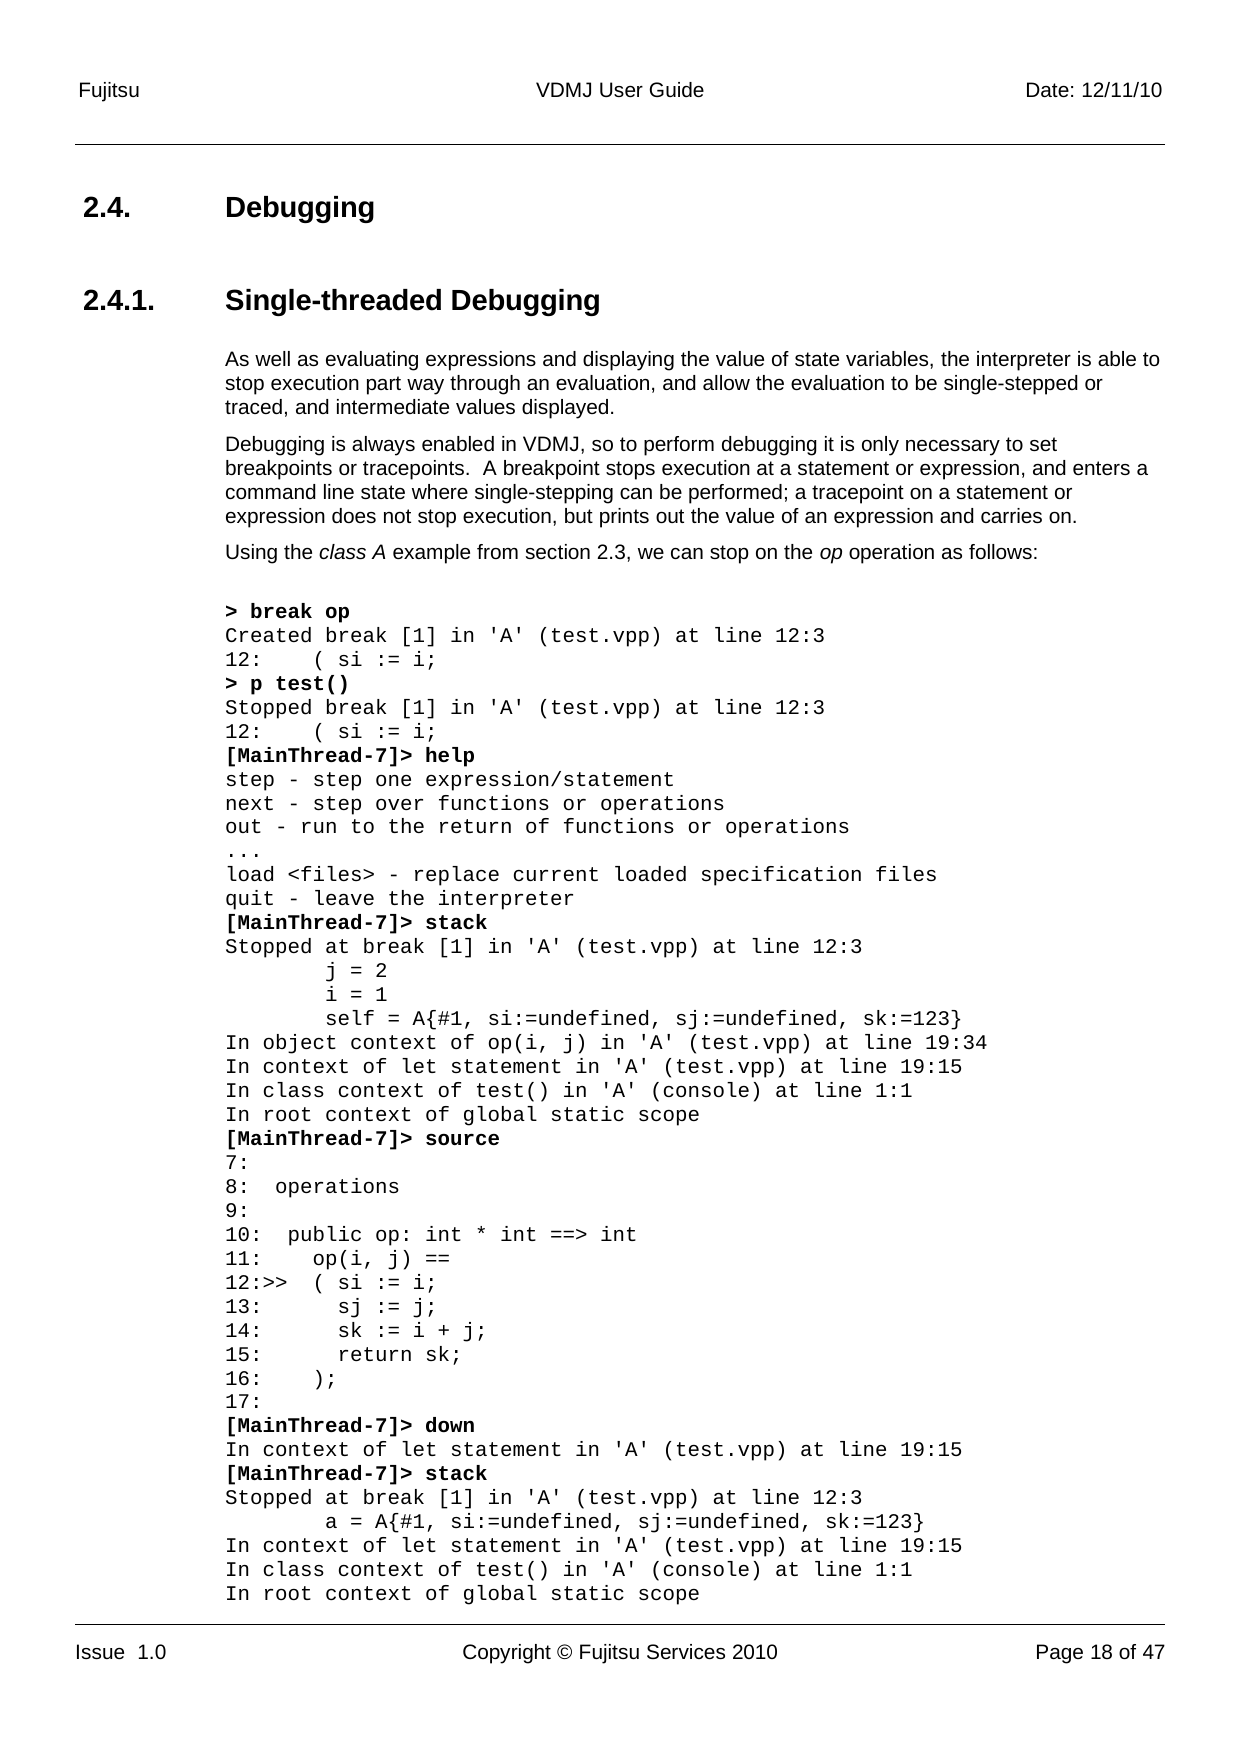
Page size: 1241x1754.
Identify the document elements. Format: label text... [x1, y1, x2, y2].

text 10: public op: int * int ==> int [225, 1224, 1165, 1248]
text quit - leave the interpreter [225, 888, 1165, 912]
text [MainThread-7]> stack [225, 912, 1165, 936]
text load <files> - replace current loaded specification files [225, 864, 1165, 888]
text 12:>> ( si := i; [225, 1272, 1165, 1296]
text Debugging is always enabled in VDMJ, so to perform debugging it is only necessary to set breakpoints or tracepoints. A breakpoint stops execution at a statement or expression, and enters a command line state where single-stepping can be performed; a tracepoint on a statement or expression does not stop execution, but prints out the value of an expression and carries on. [225, 431, 1165, 528]
text In root context of global static scope [225, 1583, 1165, 1607]
text ... [225, 840, 1165, 864]
text 15: return sk; [225, 1343, 1165, 1367]
text > break op [225, 601, 1165, 625]
text In context of let statement in 'A' (test.vpp) at line 19:15 [225, 1535, 1165, 1559]
text [MainThread-7]> help [225, 744, 1165, 768]
text Stopped break [1] in 'A' (test.vpp) at line 12:3 [225, 697, 1165, 721]
text Created break [1] in 'A' (test.vpp) at line 12:3 [225, 625, 1165, 649]
text 13: sj := j; [225, 1296, 1165, 1319]
text a = A{#1, si:=undefined, sj:=undefined, sk:=123} [225, 1511, 1165, 1535]
text In class context of test() in 'A' (console) at line 1:1 [225, 1080, 1165, 1104]
text 14: sk := i + j; [225, 1319, 1165, 1343]
text [MainThread-7]> stack [225, 1463, 1165, 1487]
text self = A{#1, si:=undefined, sj:=undefined, sk:=123} [225, 1008, 1165, 1032]
text 12: ( si := i; [225, 649, 1165, 673]
text In object context of op(i, j) in 'A' (test.vpp) at line 19:34 [225, 1032, 1165, 1056]
text Stopped at break [1] in 'A' (test.vpp) at line 12:3 [225, 1487, 1165, 1511]
text j = 2 [225, 960, 1165, 984]
text Stopped at break [1] in 'A' (test.vpp) at line 12:3 [225, 936, 1165, 960]
text 8: operations [225, 1176, 1165, 1200]
text In class context of test() in 'A' (console) at line 1:1 [225, 1559, 1165, 1583]
text Using the class A example from section 2.3, we can stop on the op operation as follows: [225, 540, 1165, 564]
subtitle Debugging [75, 190, 1165, 223]
text i = 1 [225, 984, 1165, 1008]
text [MainThread-7]> down [225, 1415, 1165, 1439]
text 16: ); [225, 1367, 1165, 1391]
text next - step over functions or operations [225, 792, 1165, 816]
text In root context of global static scope [225, 1104, 1165, 1128]
subtitle Single-threaded Debugging [75, 283, 1165, 317]
text 17: [225, 1391, 1165, 1415]
text 12: ( si := i; [225, 721, 1165, 744]
text 11: op(i, j) == [225, 1248, 1165, 1272]
text step - step one expression/statement [225, 768, 1165, 792]
text out - run to the return of functions or operations [225, 816, 1165, 840]
text > p test() [225, 673, 1165, 697]
text [MainThread-7]> source [225, 1128, 1165, 1152]
text As well as evaluating expressions and displaying the value of state variables, the interpreter is able to stop execution part way through an evaluation, and allow the evaluation to be single-stepped or traced, and intermediate values displayed. [225, 347, 1165, 419]
text 7: [225, 1152, 1165, 1176]
text 9: [225, 1200, 1165, 1224]
text In context of let statement in 'A' (test.vpp) at line 19:15 [225, 1056, 1165, 1080]
text In context of let statement in 'A' (test.vpp) at line 19:15 [225, 1439, 1165, 1463]
